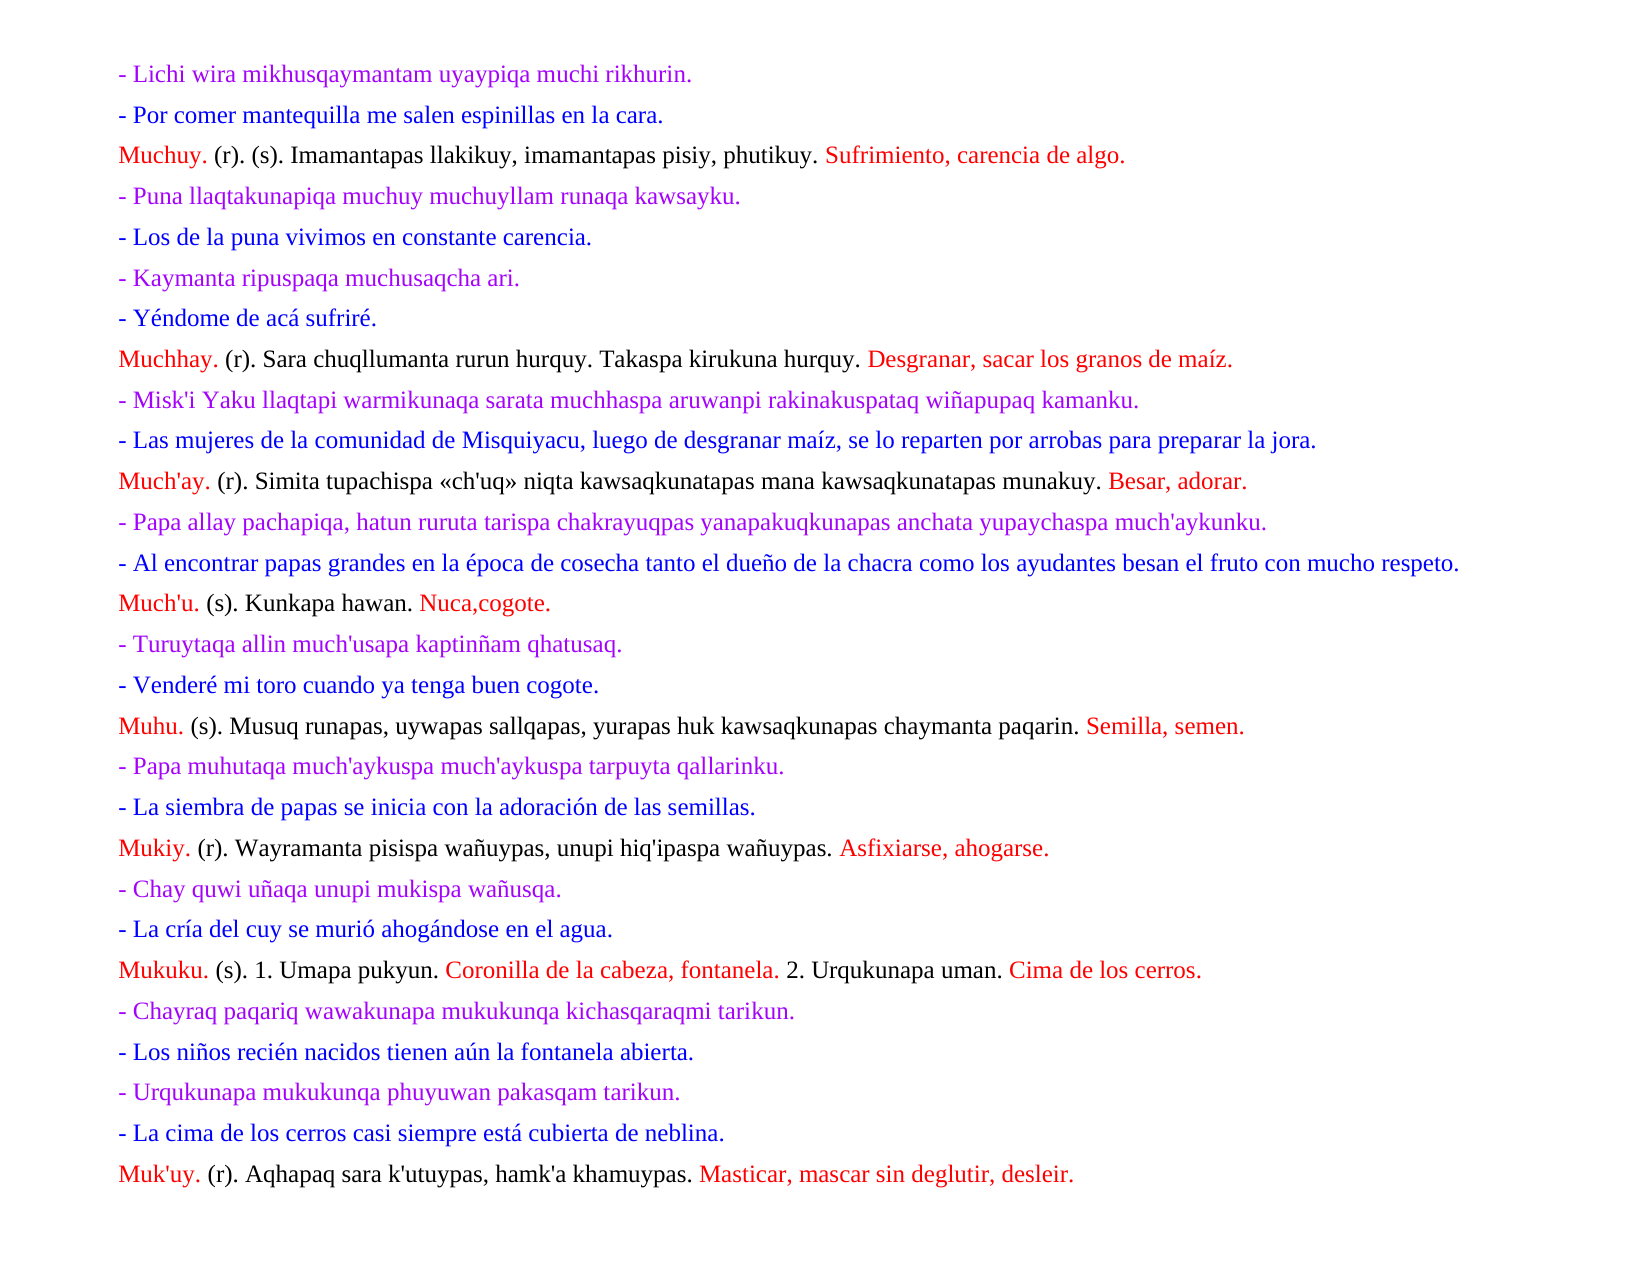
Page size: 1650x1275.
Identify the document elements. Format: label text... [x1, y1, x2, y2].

text - Lichi wira mikhusqaymantam uyaypiqa muchi rikhurin. [118, 59, 1591, 88]
text - Los niños recién nacidos tienen aún la fontanela abierta. [118, 1037, 1591, 1065]
text - Chay quwi uñaqa unupi mukispa wañusqa. [118, 874, 1591, 902]
text Muchuy. (r). (s). Imamantapas llakikuy, imamantapas pisiy, phutikuy. Sufrimiento, carencia de algo. [118, 141, 1591, 169]
text - Las mujeres de la comunidad de Misquiyacu, luego de desgranar maíz, se lo reparten por arrobas para preparar la jora. [118, 426, 1591, 454]
text - Misk'i Yaku llaqtapi warmikunaqa sarata muchhaspa aruwanpi rakinakuspataq wiñapupaq kamanku. [118, 385, 1591, 414]
text - Los de la puna vivimos en constante carencia. [118, 222, 1591, 251]
text - Urqukunapa mukukunqa phuyuwan pakasqam tarikun. [118, 1077, 1591, 1106]
text Mukiy. (r). Wayramanta pisispa wañuypas, unupi hiq'ipaspa wañuypas. Asfixiarse, ahogarse. [118, 833, 1591, 862]
text - La cima de los cerros casi siempre está cubierta de neblina. [118, 1118, 1591, 1147]
text - Papa allay pachapiqa, hatun ruruta tarispa chakrayuqpas yanapakuqkunapas anchata yupaychaspa much'aykunku. [118, 507, 1591, 536]
text - Turuytaqa allin much'usapa kaptinñam qhatusaq. [118, 629, 1591, 658]
text - La cría del cuy se murió ahogándose en el agua. [118, 914, 1591, 943]
text - Al encontrar papas grandes en la época de cosecha tanto el dueño de la chacra como los ayudantes besan el fruto con mucho respeto. [118, 548, 1591, 577]
text - Puna llaqtakunapiqa muchuy muchuyllam runaqa kawsayku. [118, 181, 1591, 210]
text - Venderé mi toro cuando ya tenga buen cogote. [118, 670, 1591, 699]
text - Kaymanta ripuspaqa muchusaqcha ari. [118, 263, 1591, 291]
text - Papa muhutaqa much'aykuspa much'aykuspa tarpuyta qallarinku. [118, 751, 1591, 780]
text Muhu. (s). Musuq runapas, uywapas sallqapas, yurapas huk kawsaqkunapas chaymanta paqarin. Semilla, semen. [118, 711, 1591, 739]
text - Por comer mantequilla me salen espinillas en la cara. [118, 100, 1591, 128]
text Much'ay. (r). Simita tupachispa «ch'uq» niqta kawsaqkunatapas mana kawsaqkunatapas munakuy. Besar, adorar. [118, 466, 1591, 495]
text Muchhay. (r). Sara chuqllumanta rurun hurquy. Takaspa kirukuna hurquy. Desgranar, sacar los granos de maíz. [118, 344, 1591, 373]
text - Yéndome de acá sufriré. [118, 303, 1591, 332]
text - La siembra de papas se inicia con la adoración de las semillas. [118, 792, 1591, 821]
text Much'u. (s). Kunkapa hawan. Nuca,cogote. [118, 588, 1591, 617]
text Mukuku. (s). 1. Umapa pukyun. Coronilla de la cabeza, fontanela. 2. Urqukunapa uman. Cima de los cerros. [118, 955, 1591, 984]
text Muk'uy. (r). Aqhapaq sara k'utuypas, hamk'a khamuypas. Masticar, mascar sin deglutir, desleir. [118, 1159, 1591, 1187]
text - Chayraq paqariq wawakunapa mukukunqa kichasqaraqmi tarikun. [118, 996, 1591, 1024]
